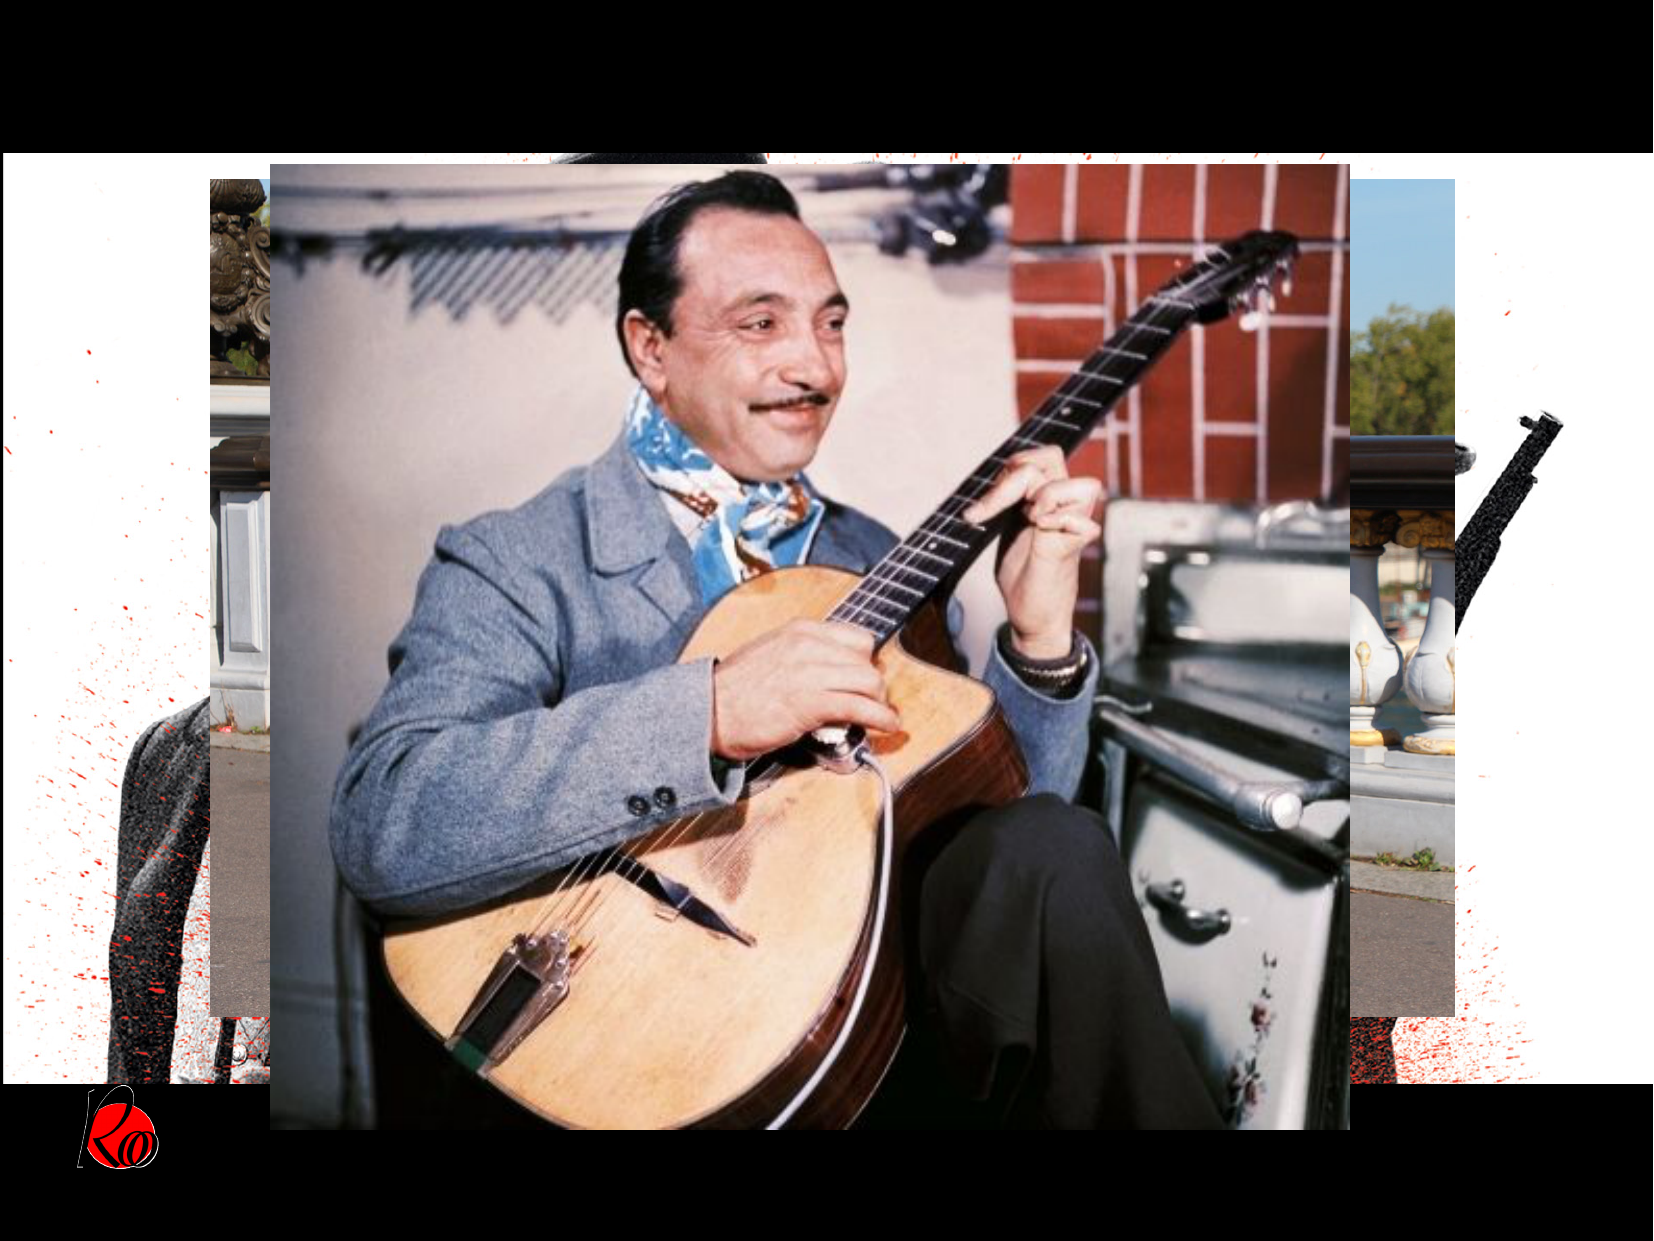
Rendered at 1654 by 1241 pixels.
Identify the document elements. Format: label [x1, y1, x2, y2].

picture [3, 153, 1653, 1130]
picture [75, 1085, 159, 1171]
